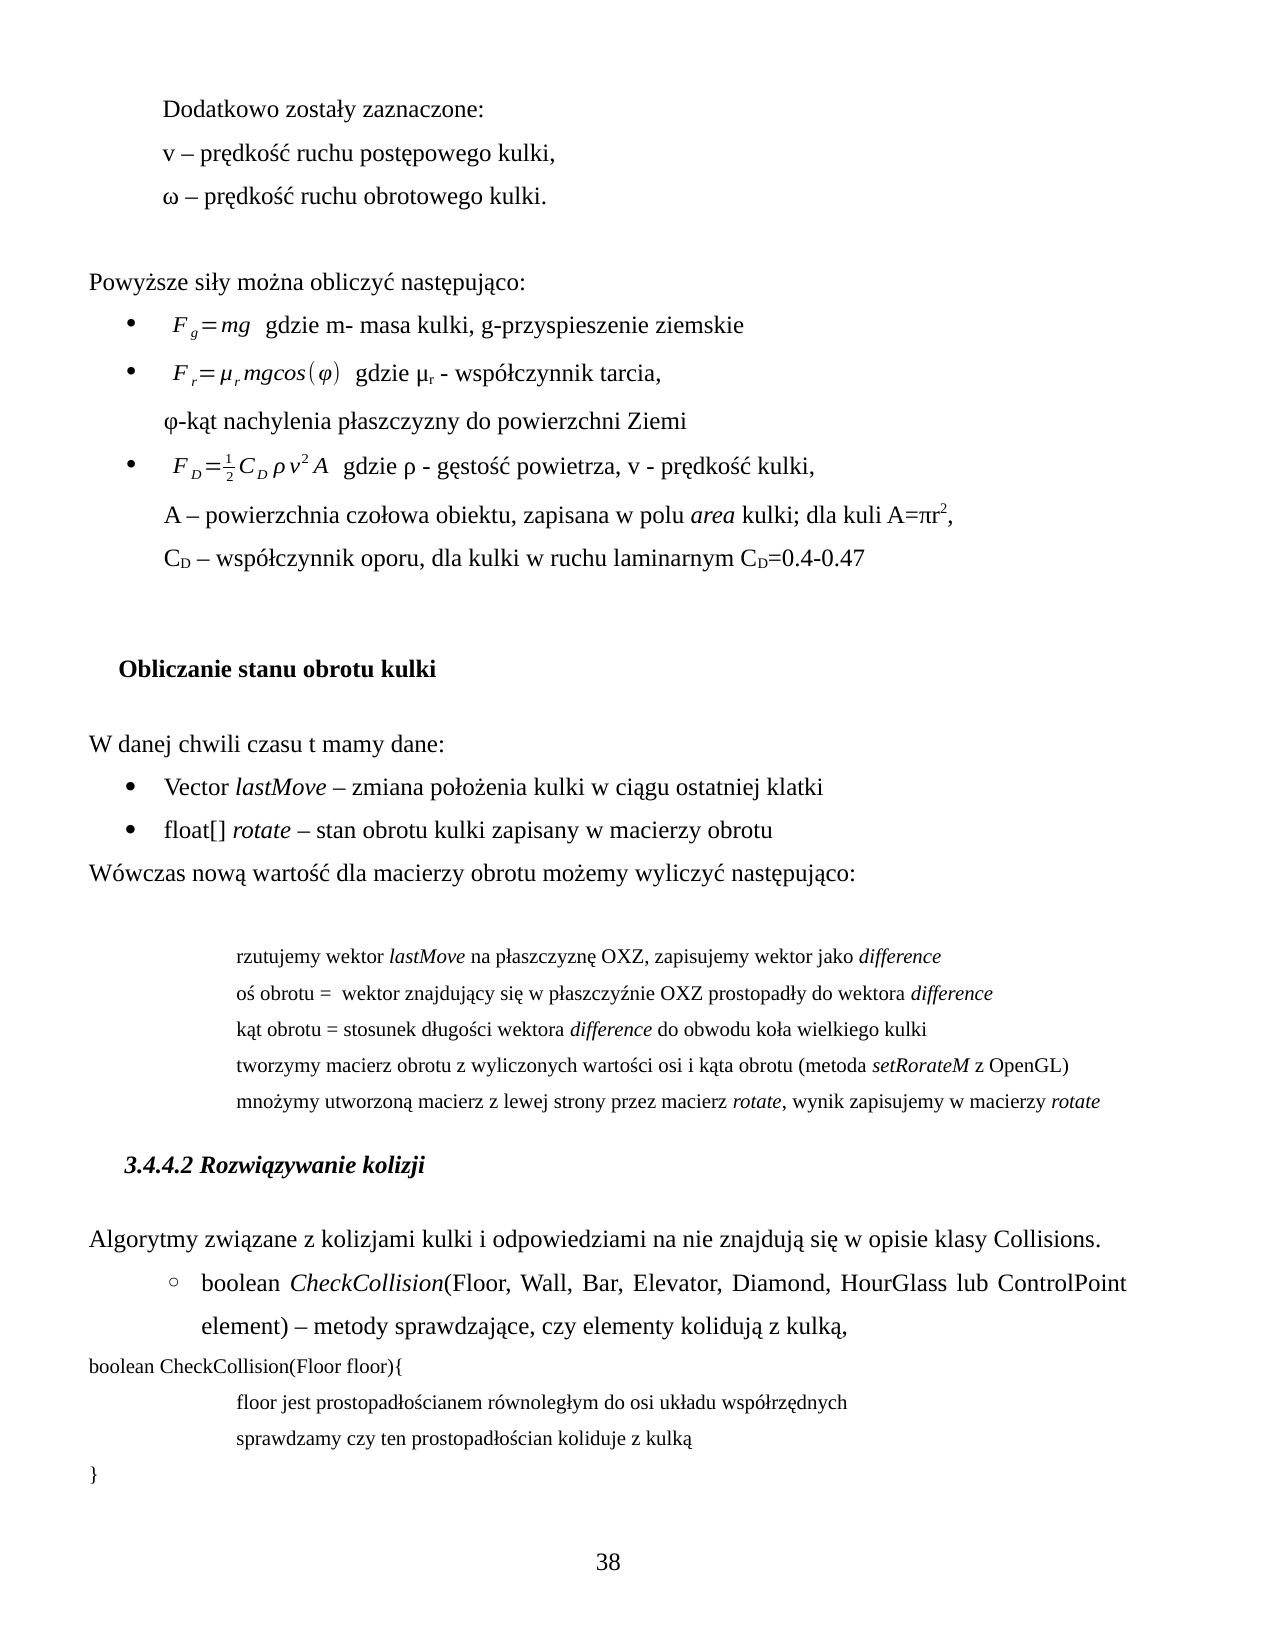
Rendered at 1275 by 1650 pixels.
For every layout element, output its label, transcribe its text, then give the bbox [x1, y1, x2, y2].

text W danej chwili czasu t mamy dane: [88, 729, 1127, 758]
text } [88, 1462, 1127, 1486]
list Vector lastMove – zmiana położenia kulki w ciągu ostatniej klatki [126, 772, 1127, 801]
text floor jest prostopadłościanem równoległym do osi układu współrzędnych [88, 1390, 1127, 1414]
text tworzymy macierz obrotu z wyliczonych wartości osi i kąta obrotu (metoda setRorateM z OpenGL) [88, 1053, 1127, 1077]
list gdzie ρ - gęstość powietrza, v - prędkość kulki, A – powierzchnia czołowa obiektu, zapisana w polu area kulki; dla kuli A=πr2, CD – współczynnik oporu, dla kulki w ruchu laminarnym CD=0.4-0.47 [126, 449, 1127, 572]
list gdzie μr - współczynnik tarcia, φ-kąt nachylenia płaszczyzny do powierzchni Ziemi [126, 358, 1127, 435]
subtitle Rozwiązywanie kolizji [118, 1150, 1127, 1178]
text mnożymy utworzoną macierz z lewej strony przez macierz rotate, wynik zapisujemy w macierzy rotate [88, 1089, 1127, 1113]
text boolean CheckCollision(Floor floor){ [88, 1354, 1127, 1378]
text Algorytmy związane z kolizjami kulki i odpowiedziami na nie znajdują się w opisie klasy Collisions. [88, 1224, 1127, 1253]
list boolean CheckCollision(Floor, Wall, Bar, Elevator, Diamond, HourGlass lub ControlPoint element) – metody sprawdzające, czy elementy kolidują z kulką, [163, 1268, 1127, 1339]
text sprawdzamy czy ten prostopadłościan koliduje z kulką [88, 1426, 1127, 1450]
text Dodatkowo zostały zaznaczone: v – prędkość ruchu postępowego kulki, ω – prędkość ruchu obrotowego kulki. [88, 94, 1127, 209]
subtitle Obliczanie stanu obrotu kulki [118, 654, 1127, 683]
list gdzie m- masa kulki, g-przyspieszenie ziemskie [126, 310, 1127, 344]
text Wówczas nową wartość dla macierzy obrotu możemy wyliczyć następująco: [88, 858, 1127, 887]
text kąt obrotu = stosunek długości wektora difference do obwodu koła wielkiego kulki [88, 1017, 1127, 1041]
list float[] rotate – stan obrotu kulki zapisany w macierzy obrotu [126, 815, 1127, 844]
text rzutujemy wektor lastMove na płaszczyznę OXZ, zapisujemy wektor jako difference [88, 944, 1127, 968]
text Powyższe siły można obliczyć następująco: [88, 267, 1127, 296]
text oś obrotu = wektor znajdujący się w płaszczyźnie OXZ prostopadły do wektora difference [88, 981, 1127, 1004]
